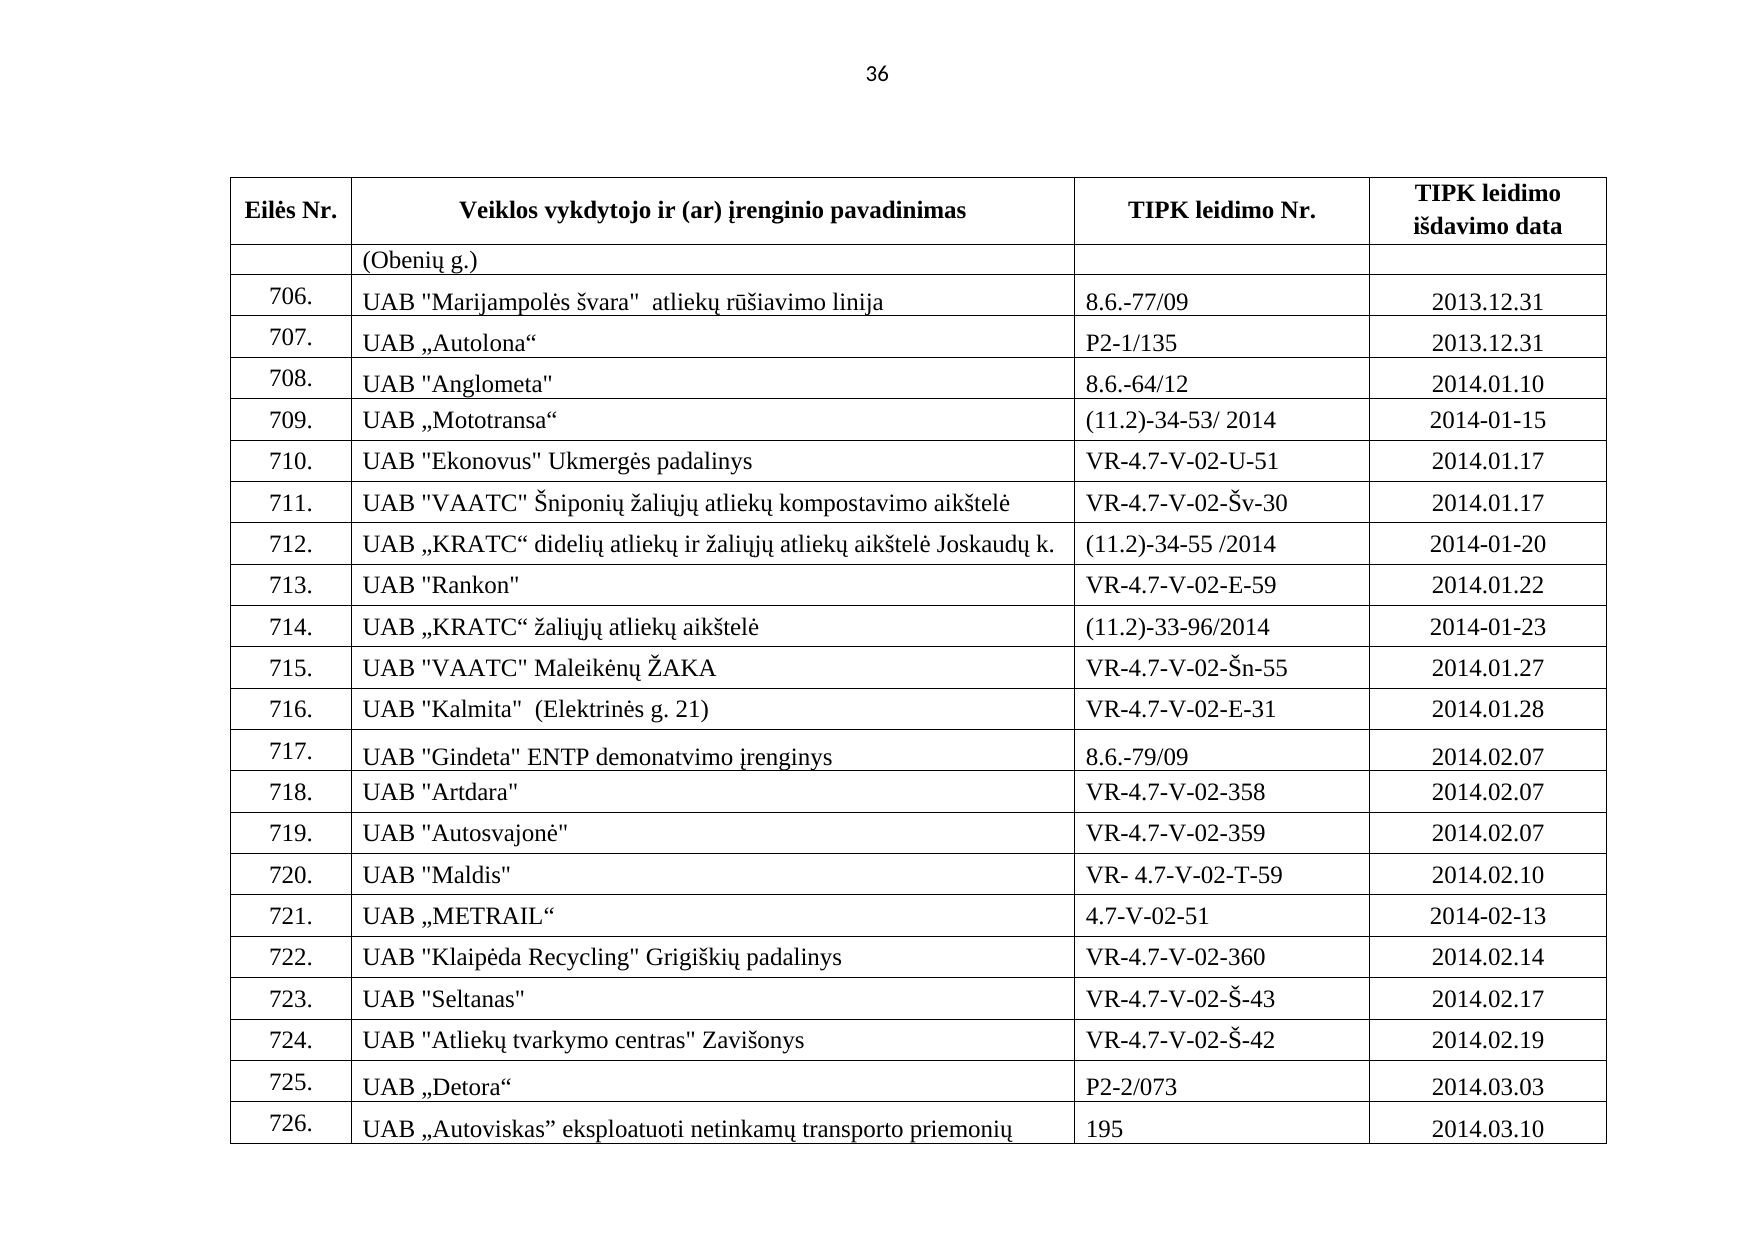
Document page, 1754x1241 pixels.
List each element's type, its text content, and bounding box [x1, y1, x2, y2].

table_cell 2014-01-20 [1370, 523, 1606, 563]
table_cell P2-1/135 [1075, 316, 1369, 357]
table_cell UAB "Atliekų tvarkymo centras" Zavišonys [352, 1020, 1074, 1060]
table_cell 2013.12.31 [1370, 316, 1606, 357]
table_cell 2014.03.10 [1370, 1102, 1606, 1142]
table_cell UAB "VAATC" Šniponių žaliųjų atliekų kompostavimo aikštelė [352, 482, 1074, 522]
table_cell 2014.03.03 [1370, 1061, 1606, 1101]
table_cell 706. [231, 275, 351, 315]
table_cell VR-4.7-V-02-360 [1075, 937, 1369, 977]
table_cell 2014.02.07 [1370, 813, 1606, 853]
table_cell 195 [1075, 1102, 1369, 1142]
table_cell (11.2)-34-53/ 2014 [1075, 399, 1369, 439]
table_cell 726. [231, 1102, 351, 1142]
table_cell UAB "Ekonovus" Ukmergės padalinys [352, 441, 1074, 481]
table_cell 2014.01.22 [1370, 565, 1606, 605]
table_cell [1370, 245, 1606, 274]
table_cell UAB „Autoviskas” eksploatuoti netinkamų transporto priemonių [352, 1102, 1074, 1142]
table_cell UAB "Klaipėda Recycling" Grigiškių padalinys [352, 937, 1074, 977]
table_cell 716. [231, 689, 351, 729]
table_cell 721. [231, 895, 351, 936]
table_cell 2014.02.07 [1370, 771, 1606, 812]
table_header TIPK leidimo išdavimo data [1370, 178, 1606, 244]
table_cell VR-4.7-V-02-359 [1075, 813, 1369, 853]
table_cell UAB "Seltanas" [352, 978, 1074, 1018]
table_cell 720. [231, 854, 351, 894]
table_cell VR-4.7-V-02-Š-42 [1075, 1020, 1369, 1060]
table_cell VR-4.7-V-02-U-51 [1075, 441, 1369, 481]
table_cell 723. [231, 978, 351, 1018]
table_cell 715. [231, 647, 351, 688]
table_cell 724. [231, 1020, 351, 1060]
table_cell (11.2)-34-55 /2014 [1075, 523, 1369, 563]
table_cell UAB „Mototransa“ [352, 399, 1074, 439]
table_header TIPK leidimo Nr. [1075, 178, 1369, 244]
table_cell UAB „Autolona“ [352, 316, 1074, 357]
table_header Veiklos vykdytojo ir (ar) įrenginio pavadinimas [352, 178, 1074, 244]
table_cell 2014.01.17 [1370, 441, 1606, 481]
table_cell UAB "Autosvajonė" [352, 813, 1074, 853]
table_cell 2014.02.19 [1370, 1020, 1606, 1060]
table_cell 2014.02.07 [1370, 730, 1606, 770]
table_cell 714. [231, 606, 351, 646]
table_cell 2014.02.14 [1370, 937, 1606, 977]
table_cell 2014.01.10 [1370, 358, 1606, 398]
table_cell VR-4.7-V-02-E-31 [1075, 689, 1369, 729]
table_cell 719. [231, 813, 351, 853]
table_cell UAB "Rankon" [352, 565, 1074, 605]
table_cell UAB "Kalmita" (Elektrinės g. 21) [352, 689, 1074, 729]
table_cell VR-4.7-V-02-Š-43 [1075, 978, 1369, 1018]
table_cell 8.6.-64/12 [1075, 358, 1369, 398]
table_cell P2-2/073 [1075, 1061, 1369, 1101]
table_cell UAB "Anglometa" [352, 358, 1074, 398]
table_cell 2014.02.17 [1370, 978, 1606, 1018]
table_cell 725. [231, 1061, 351, 1101]
table_cell 710. [231, 441, 351, 481]
table_cell VR-4.7-V-02-Šv-30 [1075, 482, 1369, 522]
table_cell UAB „Detora“ [352, 1061, 1074, 1101]
table_cell 8.6.-77/09 [1075, 275, 1369, 315]
table_cell 711. [231, 482, 351, 522]
table_cell 2014-01-15 [1370, 399, 1606, 439]
table_cell UAB „KRATC“ didelių atliekų ir žaliųjų atliekų aikštelė Joskaudų k. [352, 523, 1074, 563]
table_cell UAB "Gindeta" ENTP demonatvimo įrenginys [352, 730, 1074, 770]
table_cell 707. [231, 316, 351, 357]
table_cell 708. [231, 358, 351, 398]
table_cell 2014.01.28 [1370, 689, 1606, 729]
table_cell 8.6.-79/09 [1075, 730, 1369, 770]
table_cell 713. [231, 565, 351, 605]
table_cell 2014-02-13 [1370, 895, 1606, 936]
table_cell [231, 245, 351, 274]
table_cell 2014.01.17 [1370, 482, 1606, 522]
table_cell (11.2)-33-96/2014 [1075, 606, 1369, 646]
table_cell 2013.12.31 [1370, 275, 1606, 315]
table_cell UAB „METRAIL“ [352, 895, 1074, 936]
table_cell UAB "Maldis" [352, 854, 1074, 894]
table_cell UAB "VAATC" Maleikėnų ŽAKA [352, 647, 1074, 688]
table_cell 2014.01.27 [1370, 647, 1606, 688]
table_cell (Obenių g.) [352, 245, 1074, 274]
table_cell VR-4.7-V-02-358 [1075, 771, 1369, 812]
table_cell 4.7-V-02-51 [1075, 895, 1369, 936]
table_cell 717. [231, 730, 351, 770]
table_cell UAB "Artdara" [352, 771, 1074, 812]
table_cell [1075, 245, 1369, 274]
table_cell VR- 4.7-V-02-T-59 [1075, 854, 1369, 894]
table_header Eilės Nr. [231, 178, 351, 244]
table_cell 2014.02.10 [1370, 854, 1606, 894]
table_cell VR-4.7-V-02-Šn-55 [1075, 647, 1369, 688]
table_cell 718. [231, 771, 351, 812]
table_cell UAB "Marijampolės švara" atliekų rūšiavimo linija [352, 275, 1074, 315]
table_cell 709. [231, 399, 351, 439]
table_cell 2014-01-23 [1370, 606, 1606, 646]
table_cell 722. [231, 937, 351, 977]
table_cell VR-4.7-V-02-E-59 [1075, 565, 1369, 605]
table_cell 712. [231, 523, 351, 563]
table_cell UAB „KRATC“ žaliųjų atliekų aikštelė [352, 606, 1074, 646]
